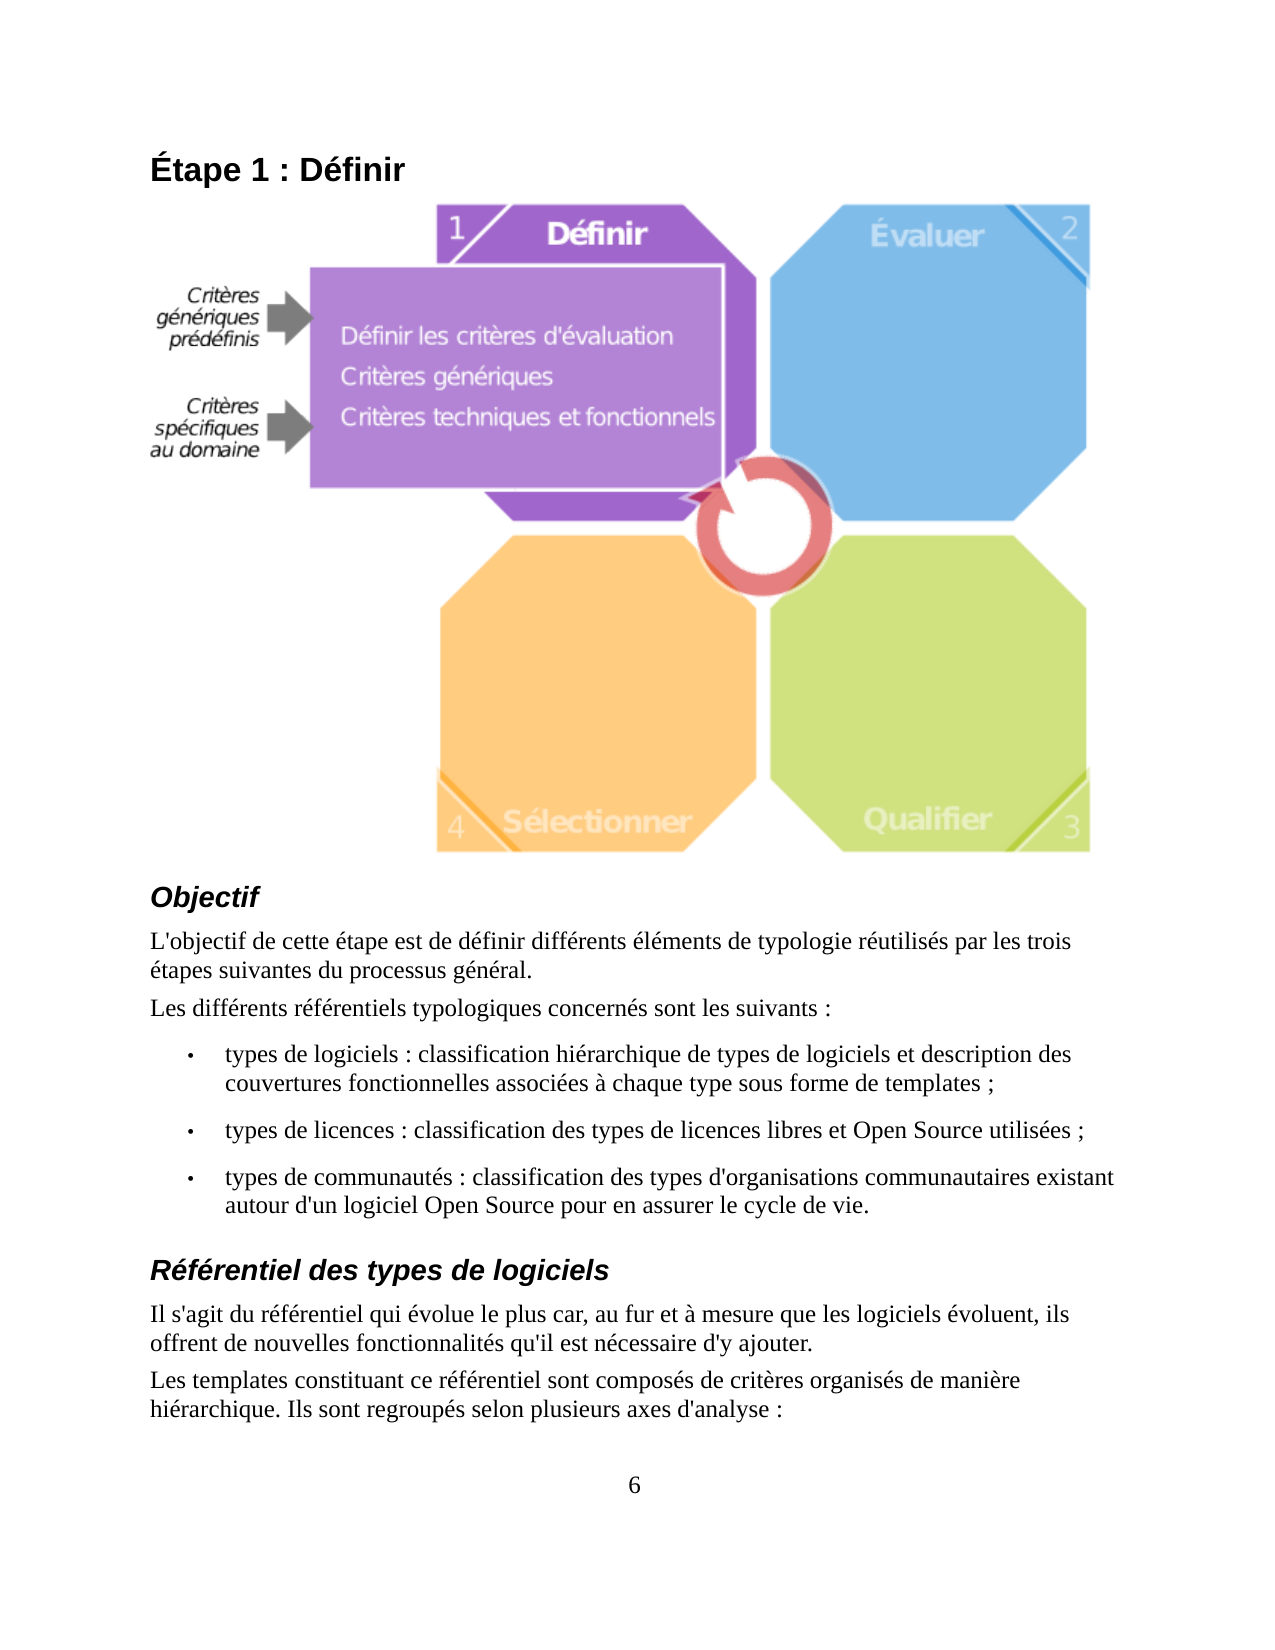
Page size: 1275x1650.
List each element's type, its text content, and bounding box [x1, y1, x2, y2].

list types de licences : classification des types de licences libres et Open Source utilisées ; [187, 1115, 1125, 1144]
text Il s'agit du référentiel qui évolue le plus car, au fur et à mesure que les logiciels évoluent, ils offrent de nouvelles fonctionnalités qu'il est nécessaire d'y ajouter. [150, 1299, 1125, 1357]
text Les différents référentiels typologiques concernés sont les suivants : [150, 993, 1125, 1022]
text Les templates constituant ce référentiel sont composés de critères organisés de manière hiérarchique. Ils sont regroupés selon plusieurs axes d'analyse : [150, 1366, 1125, 1423]
picture [150, 201, 1094, 856]
subtitle Objectif [150, 880, 1125, 914]
list types de logiciels : classification hiérarchique de types de logiciels et description des couvertures fonctionnelles associées à chaque type sous forme de templates ; [187, 1039, 1125, 1097]
text L'objectif de cette étape est de définir différents éléments de typologie réutilisés par les trois étapes suivantes du processus général. [150, 926, 1125, 984]
subtitle Référentiel des types de logiciels [150, 1253, 1125, 1287]
subtitle Étape 1 : Définir [150, 150, 1125, 189]
list types de communautés : classification des types d'organisations communautaires existant autour d'un logiciel Open Source pour en assurer le cycle de vie. [187, 1162, 1125, 1219]
